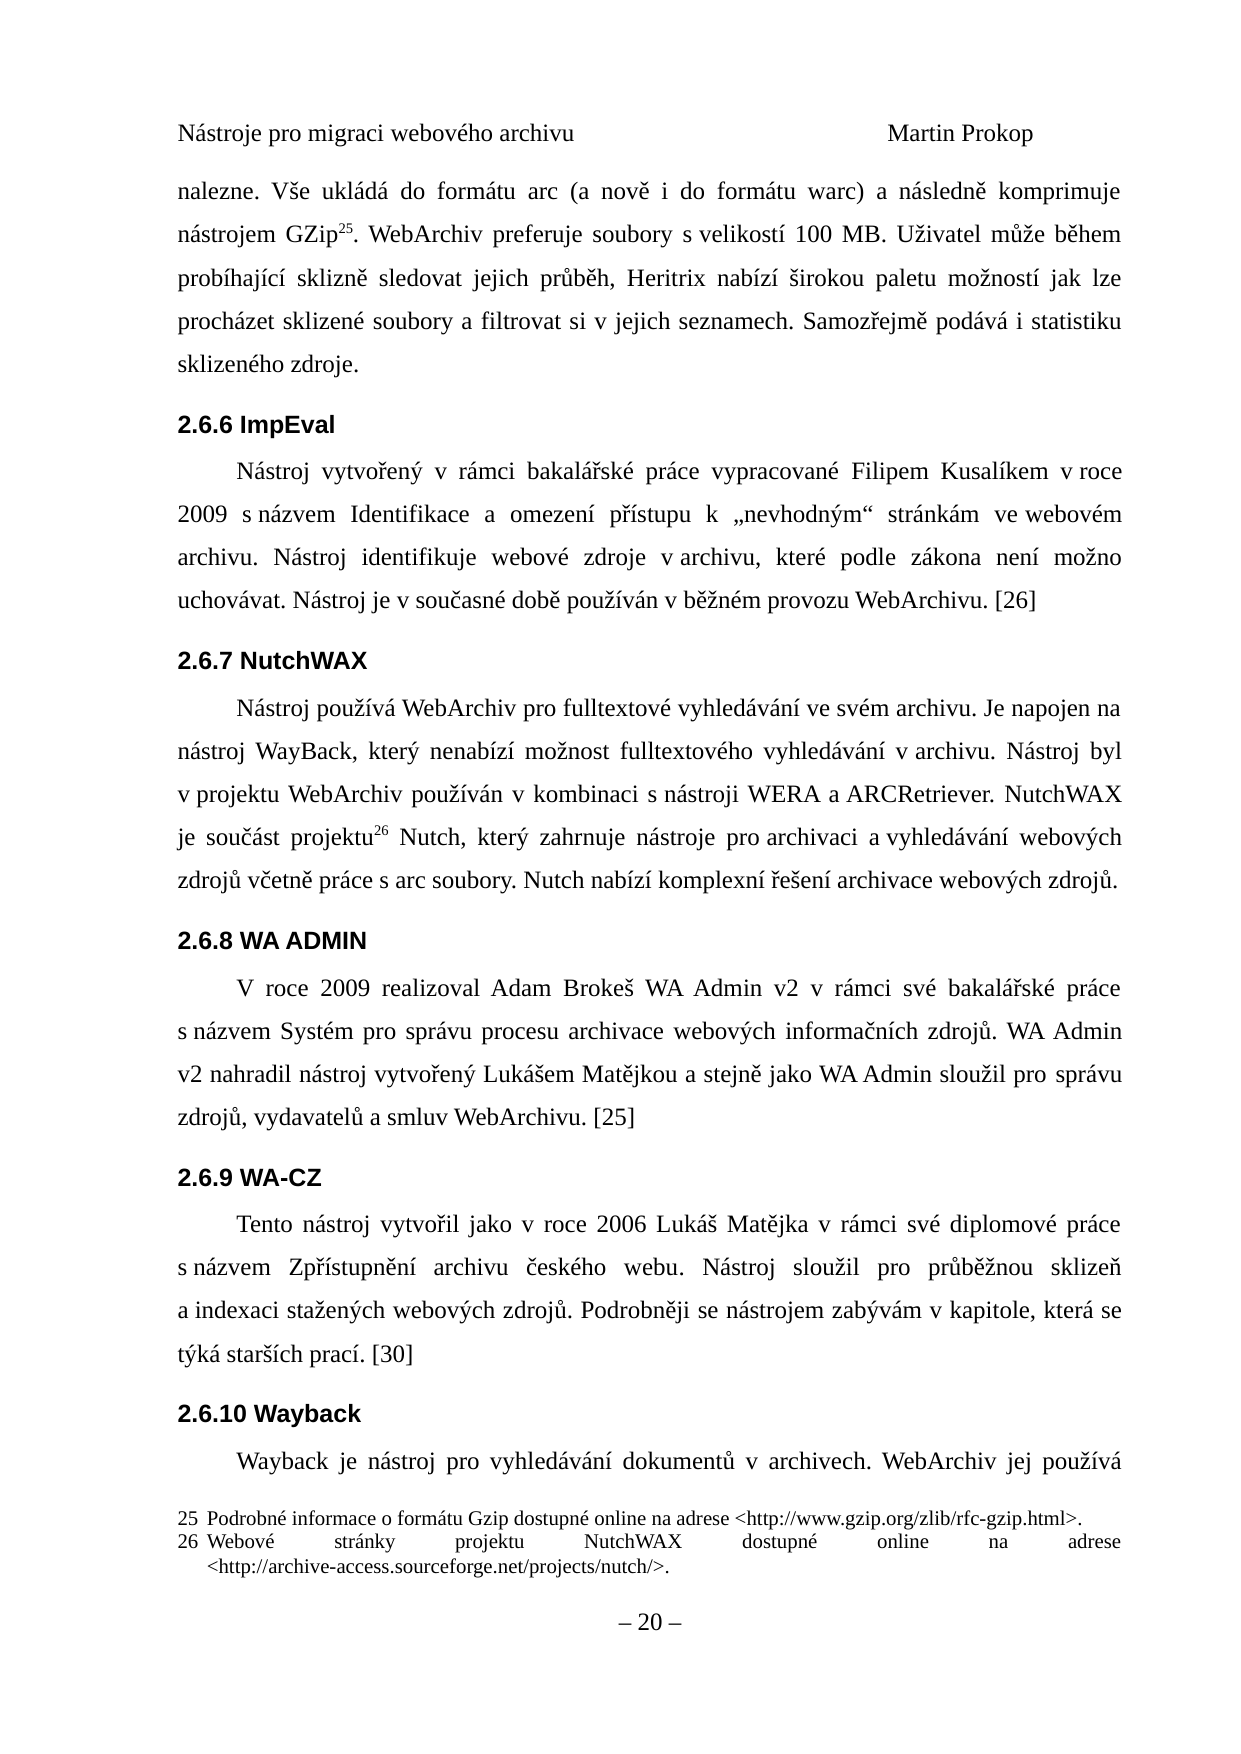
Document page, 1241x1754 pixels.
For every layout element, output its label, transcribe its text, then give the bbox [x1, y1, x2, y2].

subtitle 2.6.10 Wayback [177, 1399, 1122, 1428]
text Wayback je nástroj pro vyhledávání dokumentů v archivech. WebArchiv jej používá [177, 1446, 1122, 1475]
subtitle 2.6.8 WA ADMIN [177, 926, 1122, 955]
text Podrobné informace o formátu Gzip dostupné online na adrese <http://www.gzip.org/zlib/rfc-gzip.html>. [177, 1505, 1122, 1529]
text Tento nástroj vytvořil jako v roce 2006 Lukáš Matějka v rámci své diplomové práce s názvem Zpřístupnění archivu českého webu. Nástroj sloužil pro průběžnou sklizeň a indexaci stažených webových zdrojů. Podrobněji se nástrojem zabývám v kapitole, která se týká starších prací. [30] [177, 1209, 1122, 1367]
text Nástroj vytvořený v rámci bakalářské práce vypracované Filipem Kusalíkem v roce 2009 s názvem Identifikace a omezení přístupu k „nevhodným“ stránkám ve webovém archivu. Nástroj identifikuje webové zdroje v archivu, které podle zákona není možno uchovávat. Nástroj je v současné době používán v běžném provozu WebArchivu. [26] [177, 456, 1122, 614]
text Webové stránky projektu NutchWAX dostupné online na adrese <http://archive-access.sourceforge.net/projects/nutch/>. [177, 1529, 1122, 1578]
text V roce 2009 realizoval Adam Brokeš WA Admin v2 v rámci své bakalářské práce s názvem Systém pro správu procesu archivace webových informačních zdrojů. WA Admin v2 nahradil nástroj vytvořený Lukášem Matějkou a stejně jako WA Admin sloužil pro správu zdrojů, vydavatelů a smluv WebArchivu. [25] [177, 973, 1122, 1131]
subtitle 2.6.6 ImpEval [177, 410, 1122, 438]
text Nástroj používá WebArchiv pro fulltextové vyhledávání ve svém archivu. Je napojen na nástroj WayBack, který nenabízí možnost fulltextového vyhledávání v archivu. Nástroj byl v projektu WebArchiv používán v kombinaci s nástroji WERA a ARCRetriever. NutchWAX je součást projektu Nutch, který zahrnuje nástroje pro archivaci a vyhledávání webových zdrojů včetně práce s arc soubory. Nutch nabízí komplexní řešení archivace webových zdrojů. [177, 693, 1122, 894]
subtitle 2.6.7 NutchWAX [177, 646, 1122, 675]
subtitle 2.6.9 WA-CZ [177, 1163, 1122, 1192]
text nalezne. Vše ukládá do formátu arc (a nově i do formátu warc) a následně komprimuje nástrojem GZip. WebArchiv preferuje soubory s velikostí 100 MB. Uživatel může během probíhající sklizně sledovat jejich průběh, Heritrix nabízí širokou paletu možností jak lze procházet sklizené soubory a filtrovat si v jejich seznamech. Samozřejmě podává i statistiku sklizeného zdroje. [177, 176, 1122, 378]
